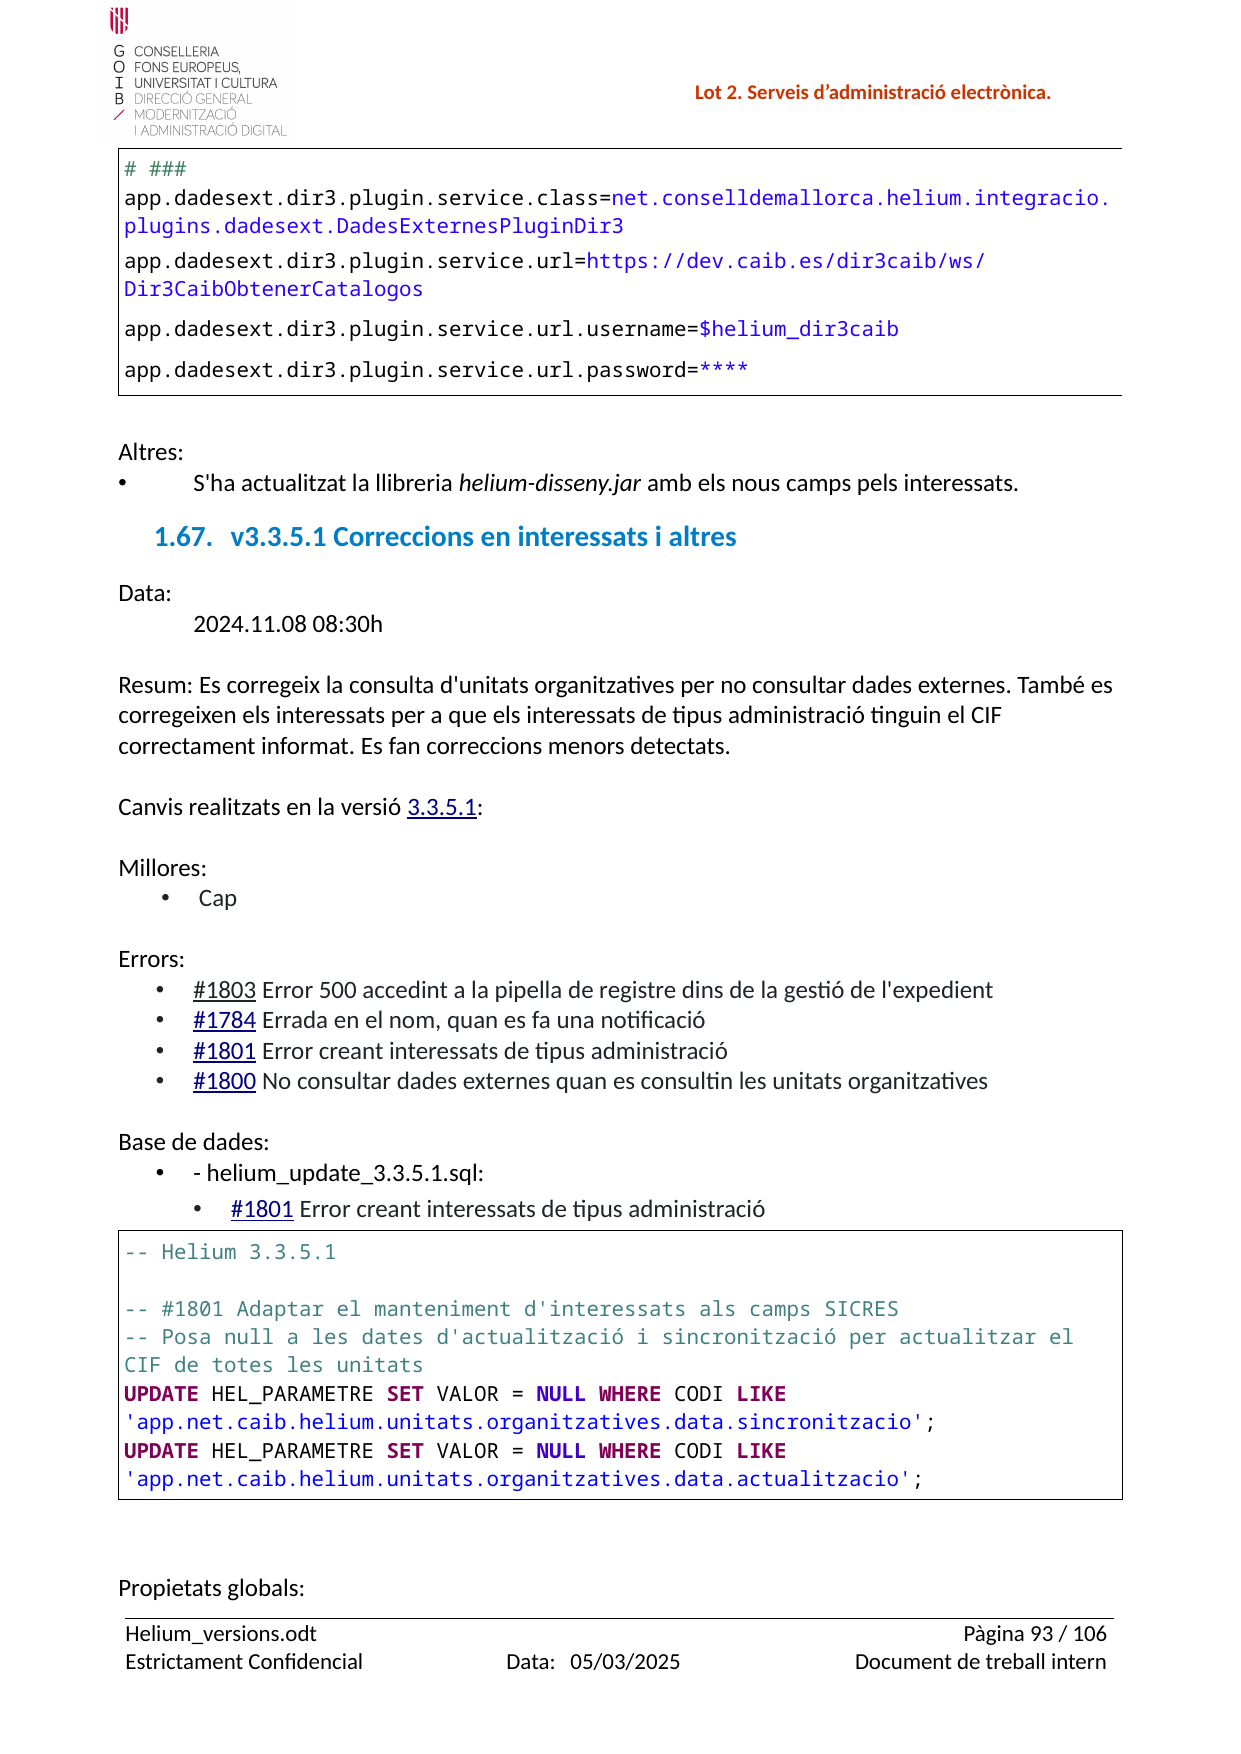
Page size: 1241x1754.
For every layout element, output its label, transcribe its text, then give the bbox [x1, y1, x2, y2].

list Cap [161, 882, 1122, 913]
list S'ha actualitzat la llibreria helium-disseny.jar amb els nous camps pels interessats. [118, 467, 1122, 497]
list #1784 Errada en el nom, quan es fa una notificació [156, 1004, 1122, 1035]
list #1803 Error 500 accedint a la pipella de registre dins de la gestió de l'expedient [156, 974, 1122, 1004]
text 2024.11.08 08:30h [118, 608, 1122, 638]
text Resum: Es corregeix la consulta d'unitats organitzatives per no consultar dades externes. També es corregeixen els interessats per a que els interessats de tipus administració tinguin el CIF correctament informat. Es fan correccions menors detectats. [118, 669, 1122, 760]
list - helium_update_3.3.5.1.sql: [156, 1157, 1122, 1188]
table_header # ### app.dadesext.dir3.plugin.service.class=net.conselldemallorca.helium.integracio.plugins.dadesext.DadesExternesPluginDir3 app.dadesext.dir3.plugin.service.url=https://dev.caib.es/dir3caib/ws/Dir3CaibObtenerCatalogos app.dadesext.dir3.plugin.service.url.username=$helium_dir3caib app.dadesext.dir3.plugin.service.url.password=**** [119, 149, 1122, 395]
picture [100, 0, 297, 144]
text Errors: [118, 943, 1122, 974]
text Altres: [118, 436, 1122, 467]
text Data: [118, 577, 1122, 608]
subtitle v3.3.5.1 Correccions en interessats i altres [153, 518, 1122, 553]
list #1801 Error creant interessats de tipus administració [156, 1035, 1122, 1066]
table_header -- Helium 3.3.5.1 -- #1801 Adaptar el manteniment d'interessats als camps SICRES -- Posa null a les dates d'actualització i sincronització per actualitzar el CIF de totes les unitats UPDATE HEL_PARAMETRE SET VALOR = NULL WHERE CODI LIKE 'app.net.caib.helium.unitats.organitzatives.data.sincronitzacio'; UPDATE HEL_PARAMETRE SET VALOR = NULL WHERE CODI LIKE 'app.net.caib.helium.unitats.organitzatives.data.actualitzacio'; [119, 1231, 1122, 1498]
text Millores: [118, 852, 1122, 882]
list #1801 Error creant interessats de tipus administració [193, 1193, 1122, 1224]
text Base de dades: [118, 1127, 1122, 1157]
text Canvis realitzats en la versió 3.3.5.1: [118, 791, 1122, 821]
text Propietats globals: [118, 1572, 1122, 1603]
list #1800 No consultar dades externes quan es consultin les unitats organitzatives [156, 1066, 1122, 1096]
